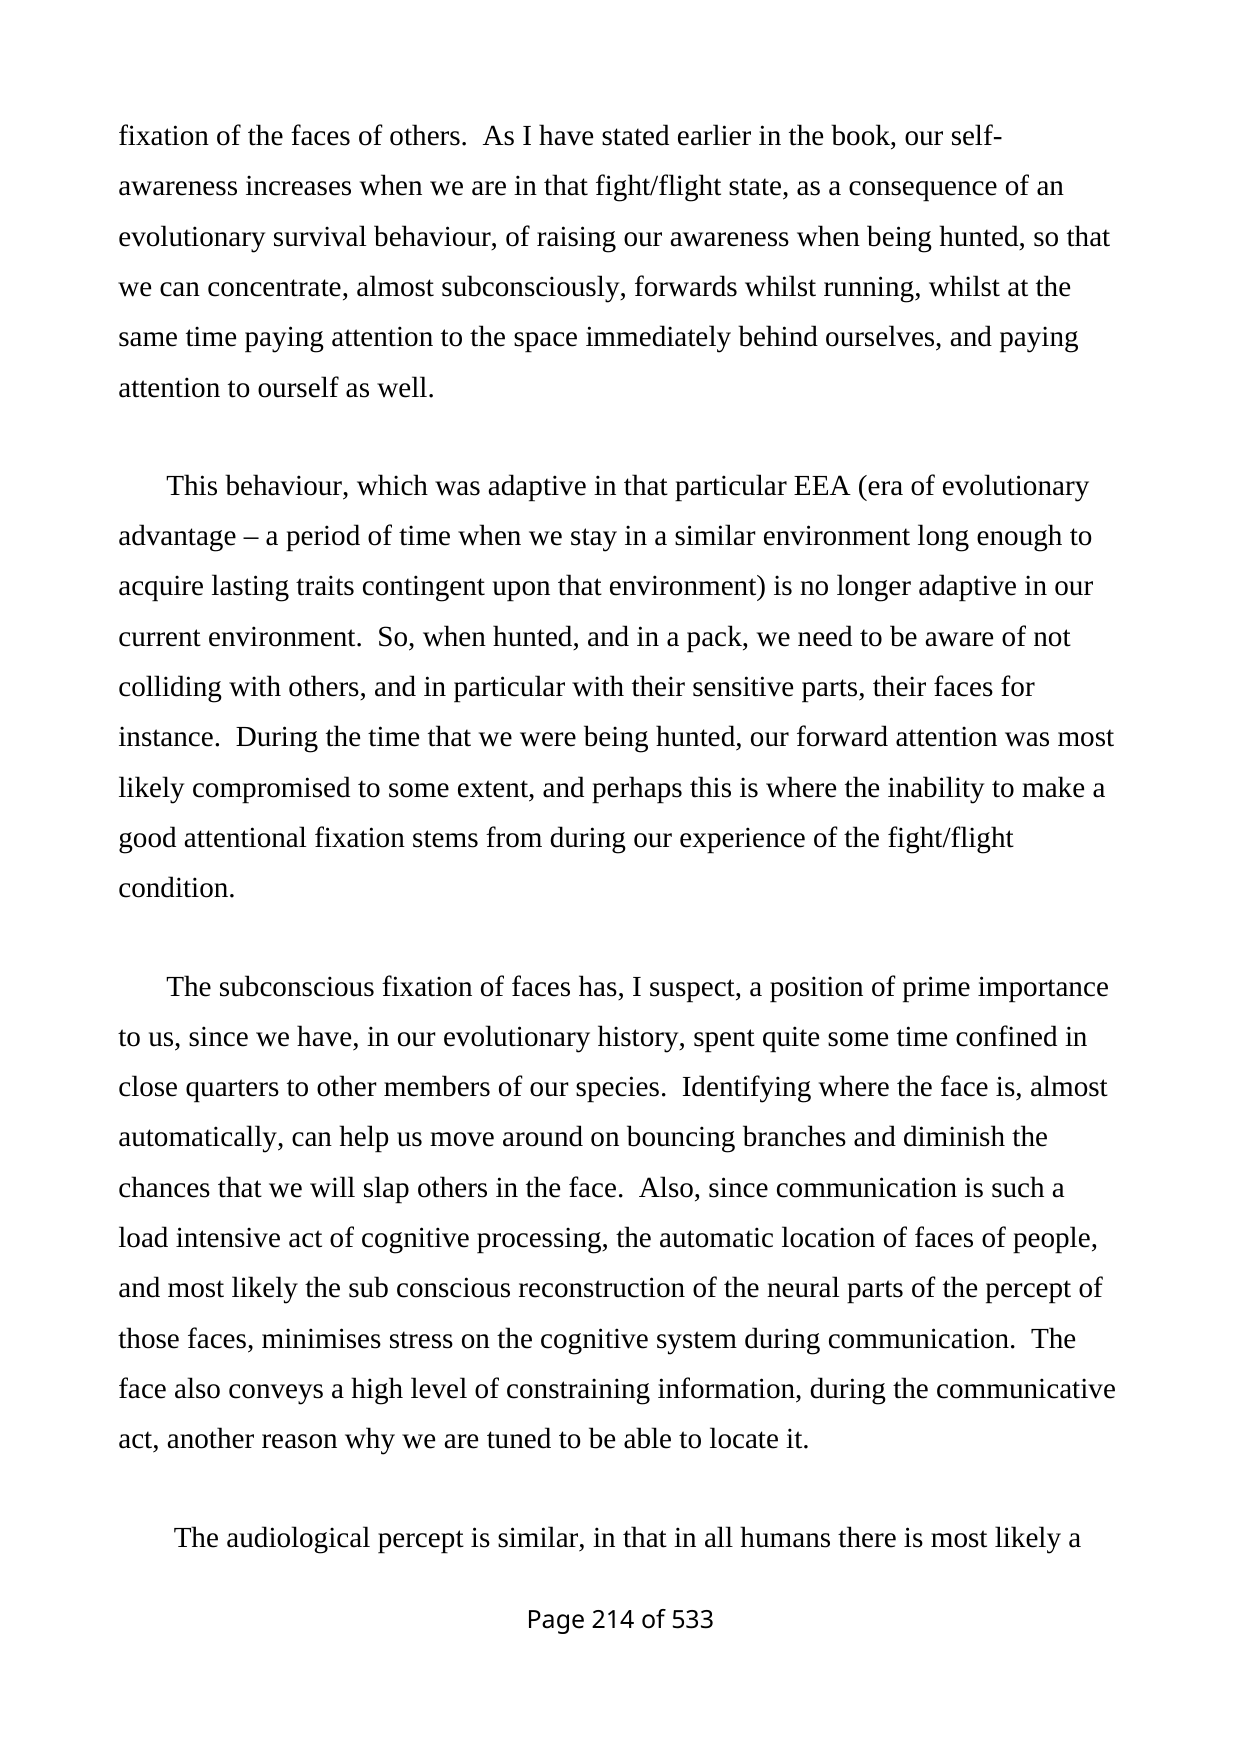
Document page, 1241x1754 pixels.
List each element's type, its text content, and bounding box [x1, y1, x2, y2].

text The audiological percept is similar, in that in all humans there is most likely a [118, 1520, 1122, 1553]
text The subconscious fixation of faces has, I suspect, a position of prime importance to us, since we have, in our evolutionary history, spent quite some time confined in close quarters to other members of our species. Identifying where the face is, almost automatically, can help us move around on bouncing branches and diminish the chances that we will slap others in the face. Also, since communication is such a load intensive act of cognitive processing, the automatic location of faces of people, and most likely the sub conscious reconstruction of the neural parts of the percept of those faces, minimises stress on the cognitive system during communication. The face also conveys a high level of constraining information, during the communicative act, another reason why we are tuned to be able to locate it. [118, 969, 1122, 1455]
text fixation of the faces of others. As I have stated earlier in the book, our self-awareness increases when we are in that fight/flight state, as a consequence of an evolutionary survival behaviour, of raising our awareness when being hunted, so that we can concentrate, almost subconsciously, forwards whilst running, whilst at the same time paying attention to the space immediately behind ourselves, and paying attention to ourself as well. [118, 118, 1122, 403]
text This behaviour, which was adaptive in that particular EEA (era of evolutionary advantage – a period of time when we stay in a similar environment long enough to acquire lasting traits contingent upon that environment) is no longer adaptive in our current environment. So, when hunted, and in a pack, we need to be aware of not colliding with others, and in particular with their sensitive parts, their faces for instance. During the time that we were being hunted, our forward attention was most likely compromised to some extent, and perhaps this is where the inability to make a good attentional fixation stems from during our experience of the fight/flight condition. [118, 468, 1122, 904]
